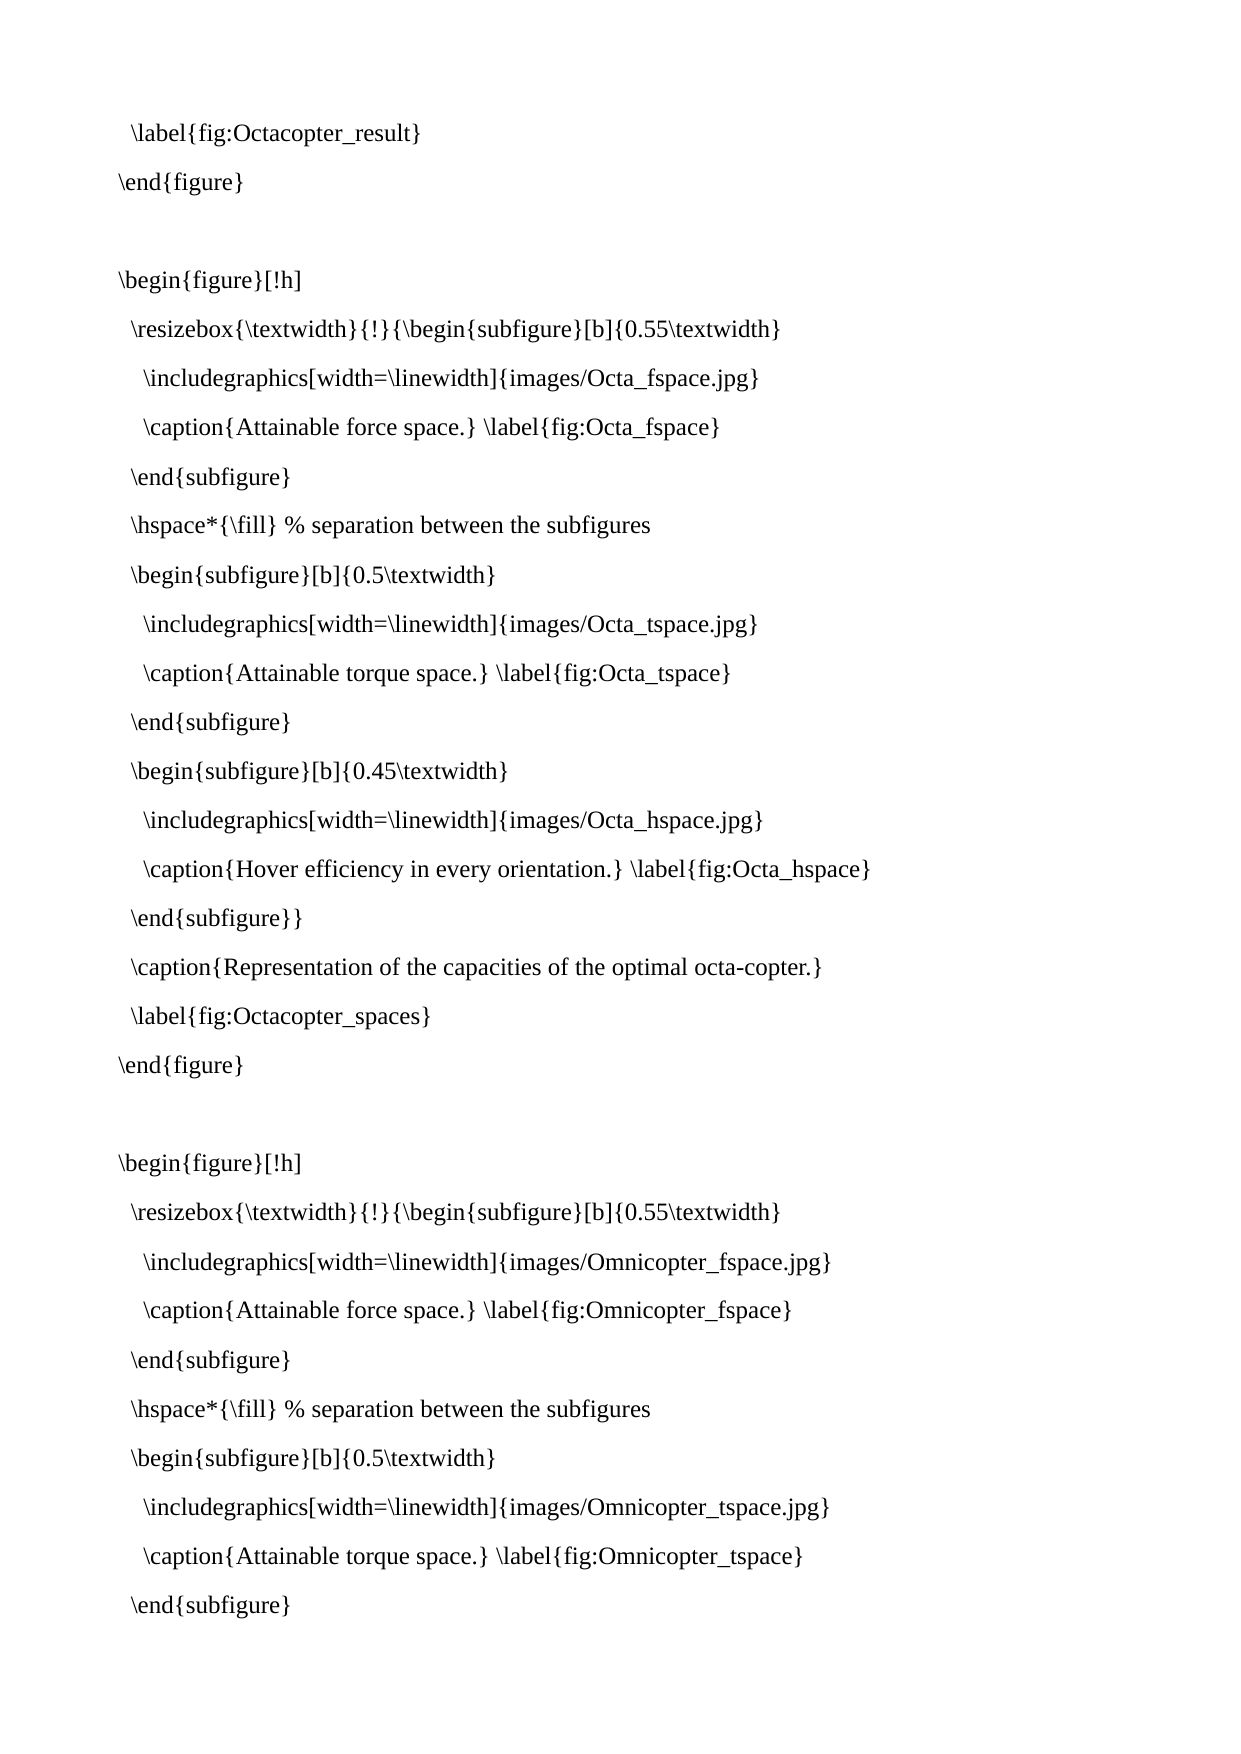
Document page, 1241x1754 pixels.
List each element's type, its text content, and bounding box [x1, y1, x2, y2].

text \caption{Attainable torque space.} \label{fig:Octa_tspace} [118, 658, 1122, 687]
text \begin{figure}[!h] [118, 1148, 1122, 1177]
text \includegraphics[width=\linewidth]{images/Octa_fspace.jpg} [118, 363, 1122, 392]
text \hspace*{\fill} % separation between the subfigures [118, 1394, 1122, 1422]
text \resizebox{\textwidth}{!}{\begin{subfigure}[b]{0.55\textwidth} [118, 1197, 1122, 1226]
text \caption{Attainable force space.} \label{fig:Octa_fspace} [118, 412, 1122, 441]
text \includegraphics[width=\linewidth]{images/Omnicopter_fspace.jpg} [118, 1247, 1122, 1275]
text \caption{Hover efficiency in every orientation.} \label{fig:Octa_hspace} [118, 854, 1122, 883]
text \caption{Attainable force space.} \label{fig:Omnicopter_fspace} [118, 1296, 1122, 1324]
text \begin{subfigure}[b]{0.5\textwidth} [118, 560, 1122, 588]
text \end{subfigure} [118, 707, 1122, 736]
text \hspace*{\fill} % separation between the subfigures [118, 511, 1122, 539]
text \label{fig:Octacopter_result} [118, 118, 1122, 147]
text \caption{Representation of the capacities of the optimal octa-copter.} [118, 952, 1122, 981]
text \caption{Attainable torque space.} \label{fig:Omnicopter_tspace} [118, 1541, 1122, 1570]
text \end{subfigure}} [118, 903, 1122, 932]
text \label{fig:Octacopter_spaces} [118, 1001, 1122, 1030]
text \resizebox{\textwidth}{!}{\begin{subfigure}[b]{0.55\textwidth} [118, 314, 1122, 343]
text \end{figure} [118, 167, 1122, 196]
text \end{subfigure} [118, 1590, 1122, 1619]
text \includegraphics[width=\linewidth]{images/Octa_hspace.jpg} [118, 805, 1122, 834]
text \begin{figure}[!h] [118, 265, 1122, 294]
text \begin{subfigure}[b]{0.45\textwidth} [118, 756, 1122, 785]
text \begin{subfigure}[b]{0.5\textwidth} [118, 1443, 1122, 1472]
text \includegraphics[width=\linewidth]{images/Omnicopter_tspace.jpg} [118, 1492, 1122, 1521]
text \end{subfigure} [118, 462, 1122, 490]
text \end{figure} [118, 1050, 1122, 1079]
text \end{subfigure} [118, 1345, 1122, 1373]
text \includegraphics[width=\linewidth]{images/Octa_tspace.jpg} [118, 609, 1122, 637]
